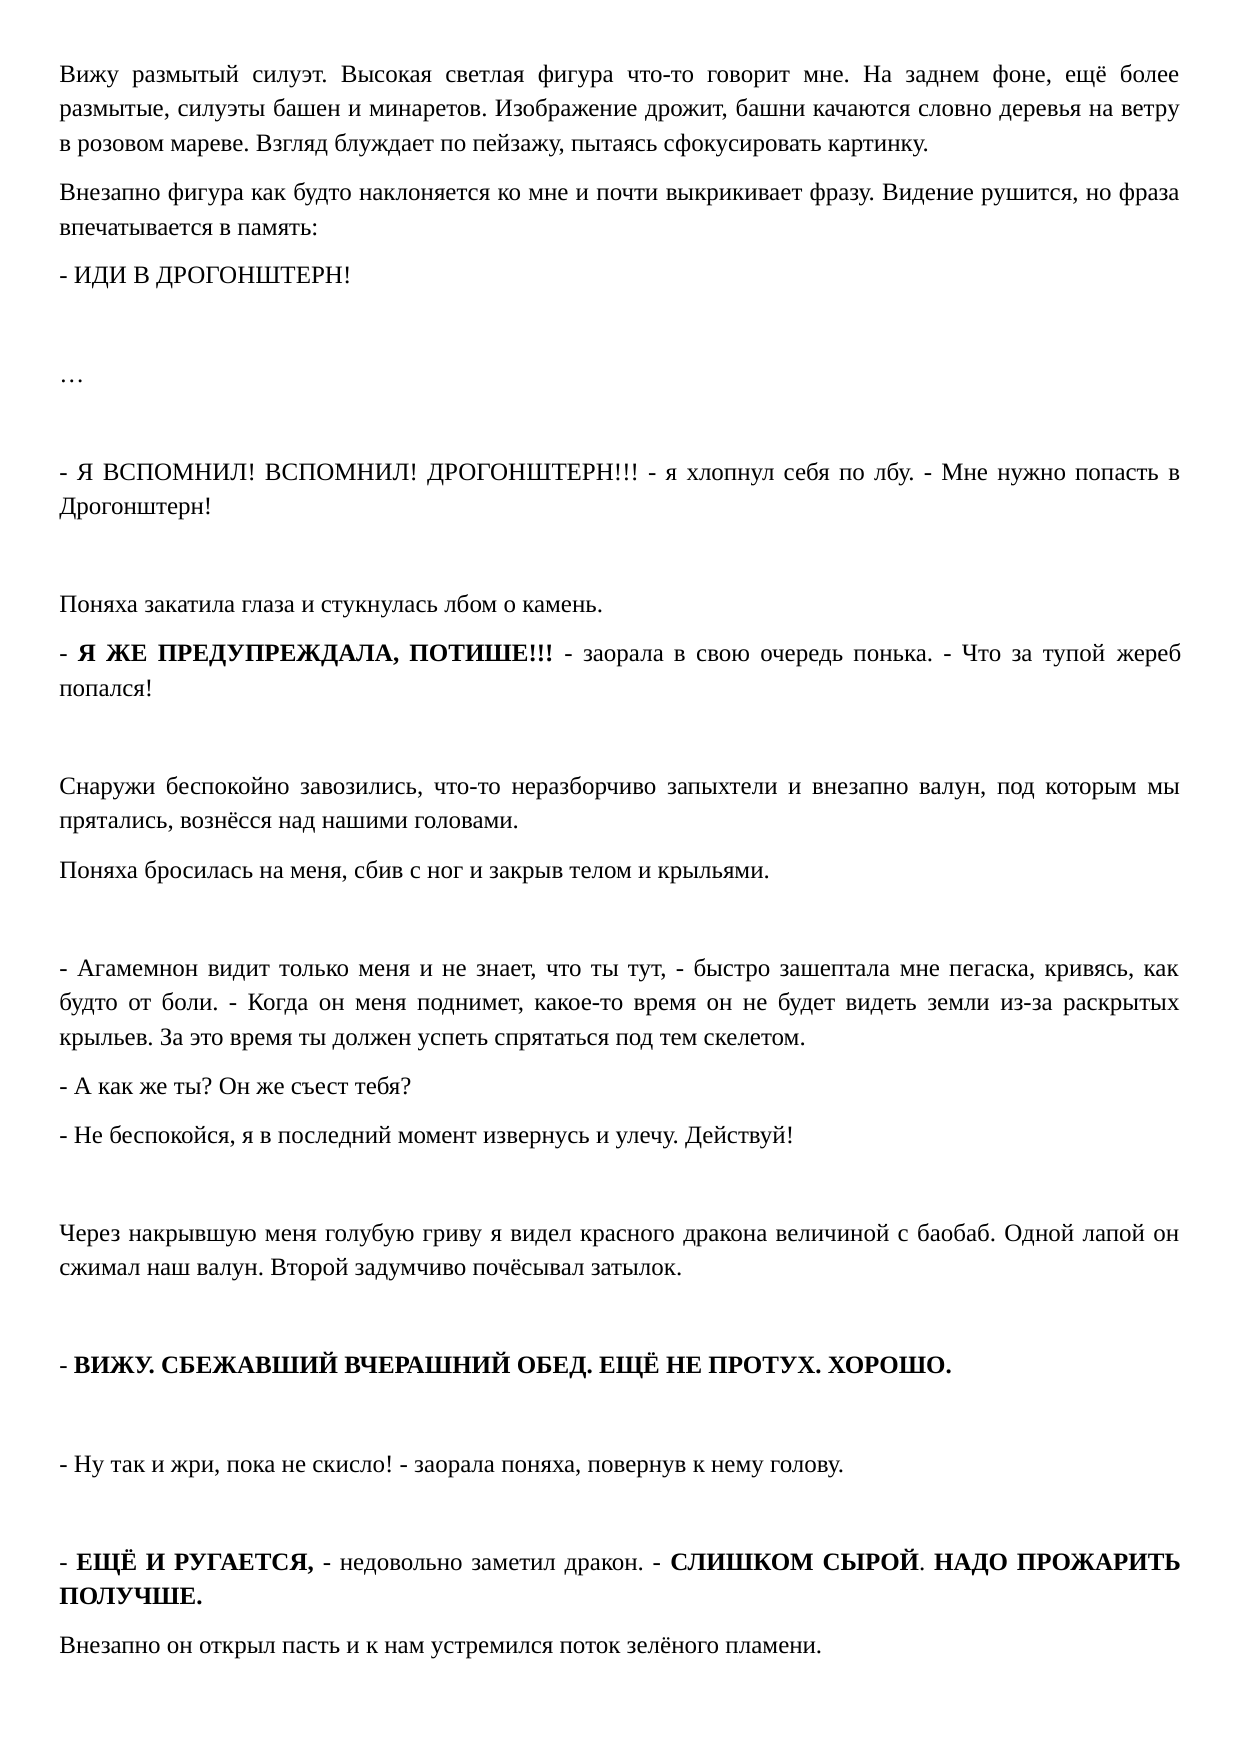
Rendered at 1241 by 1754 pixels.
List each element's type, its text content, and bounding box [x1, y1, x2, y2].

text Поняха закатила глаза и стукнулась лбом о камень. [59, 589, 1181, 618]
text … [59, 359, 1181, 387]
text Поняха бросилась на меня, сбив с ног и закрыв телом и крыльями. [59, 855, 1181, 883]
text - Ну так и жри, пока не скисло! - заорала поняха, повернув к нему голову. [59, 1449, 1181, 1477]
text - ИДИ В ДРОГОНШТЕРН! [59, 261, 1181, 289]
text Вижу размытый силуэт. Высокая светлая фигура что-то говорит мне. На заднем фоне, ещё более размытые, силуэты башен и минаретов. Изображение дрожит, башни качаются словно деревья на ветру в розовом мареве. Взгляд блуждает по пейзажу, пытаясь сфокусировать картинку. [59, 59, 1181, 157]
text - ВИЖУ. СБЕЖАВШИЙ ВЧЕРАШНИЙ ОБЕД. ЕЩЁ НЕ ПРОТУХ. ХОРОШО. [59, 1351, 1181, 1379]
text - Агамемнон видит только меня и не знает, что ты тут, - быстро зашептала мне пегаска, кривясь, как будто от боли. - Когда он меня поднимет, какое-то время он не будет видеть земли из-за раскрытых крыльев. За это время ты должен успеть спрятаться под тем скелетом. [59, 953, 1181, 1051]
text - Я ВСПОМНИЛ! ВСПОМНИЛ! ДРОГОНШТЕРН!!! - я хлопнул себя по лбу. - Мне нужно попасть в Дрогонштерн! [59, 457, 1181, 520]
text Через накрывшую меня голубую гриву я видел красного дракона величиной с баобаб. Одной лапой он сжимал наш валун. Второй задумчиво почёсывал затылок. [59, 1218, 1181, 1281]
text Внезапно фигура как будто наклоняется ко мне и почти выкрикивает фразу. Видение рушится, но фраза впечатывается в память: [59, 177, 1181, 240]
text - Я ЖЕ ПРЕДУПРЕЖДАЛА, ПОТИШЕ!!! - заорала в свою очередь понька. - Что за тупой жереб попался! [59, 638, 1181, 702]
text - А как же ты? Он же съест тебя? [59, 1071, 1181, 1099]
text - Не беспокойся, я в последний момент извернусь и улечу. Действуй! [59, 1120, 1181, 1149]
text - ЕЩЁ И РУГАЕТСЯ, - недовольно заметил дракон. - СЛИШКОМ СЫРОЙ. НАДО ПРОЖАРИТЬ ПОЛУЧШЕ. [59, 1547, 1181, 1610]
text Внезапно он открыл пасть и к нам устремился поток зелёного пламени. [59, 1630, 1181, 1659]
text Снаружи беспокойно завозились, что-то неразборчиво запыхтели и внезапно валун, под которым мы прятались, вознёсся над нашими головами. [59, 771, 1181, 834]
